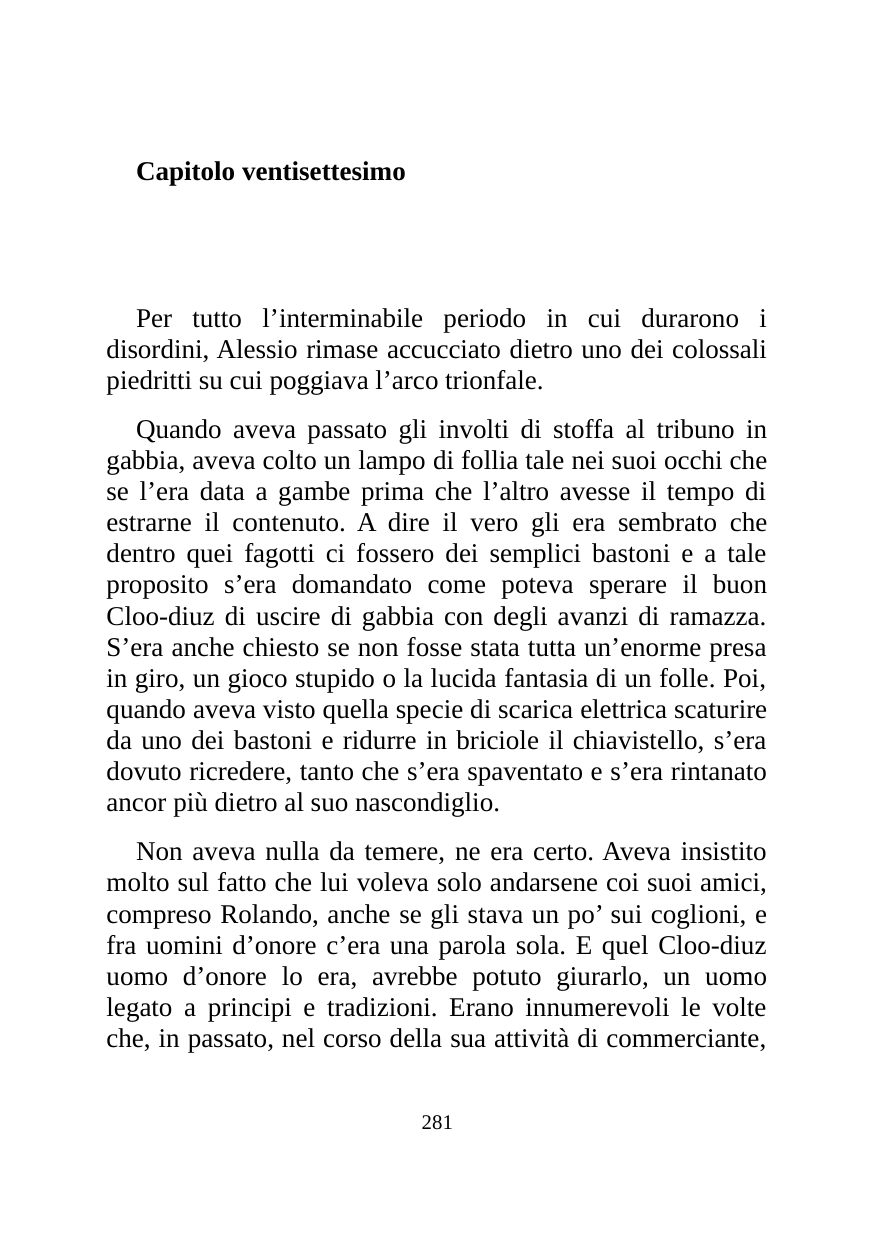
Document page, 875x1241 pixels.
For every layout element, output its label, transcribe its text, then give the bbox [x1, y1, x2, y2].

text Capitolo ventisettesimo [106, 155, 768, 186]
text Quando aveva passato gli involti di stoffa al tribuno in gabbia, aveva colto un lampo di follia tale nei suoi occhi che se l’era data a gambe prima che l’altro avesse il tempo di estrarne il contenuto. A dire il vero gli era sembrato che dentro quei fagotti ci fossero dei semplici bastoni e a tale proposito s’era domandato come poteva sperare il buon Cloo-diuz di uscire di gabbia con degli avanzi di ramazza. S’era anche chiesto se non fosse stata tutta un’enorme presa in giro, un gioco stupido o la lucida fantasia di un folle. Poi, quando aveva visto quella specie di scarica elettrica scaturire da uno dei bastoni e ridurre in briciole il chiavistello, s’era dovuto ricredere, tanto che s’era spaventato e s’era rintanato ancor più dietro al suo nascondiglio. [106, 413, 768, 818]
text Non aveva nulla da temere, ne era certo. Aveva insistito molto sul fatto che lui voleva solo andarsene coi suoi amici, compreso Rolando, anche se gli stava un po’ sui coglioni, e fra uomini d’onore c’era una parola sola. E quel Cloo-diuz uomo d’onore lo era, avrebbe potuto giurarlo, un uomo legato a principi e tradizioni. Erano innumerevoli le volte che, in passato, nel corso della sua attività di commerciante, [106, 835, 768, 1053]
text Per tutto l’interminabile periodo in cui durarono i disordini, Alessio rimase accucciato dietro uno dei colossali piedritti su cui poggiava l’arco trionfale. [106, 302, 768, 395]
